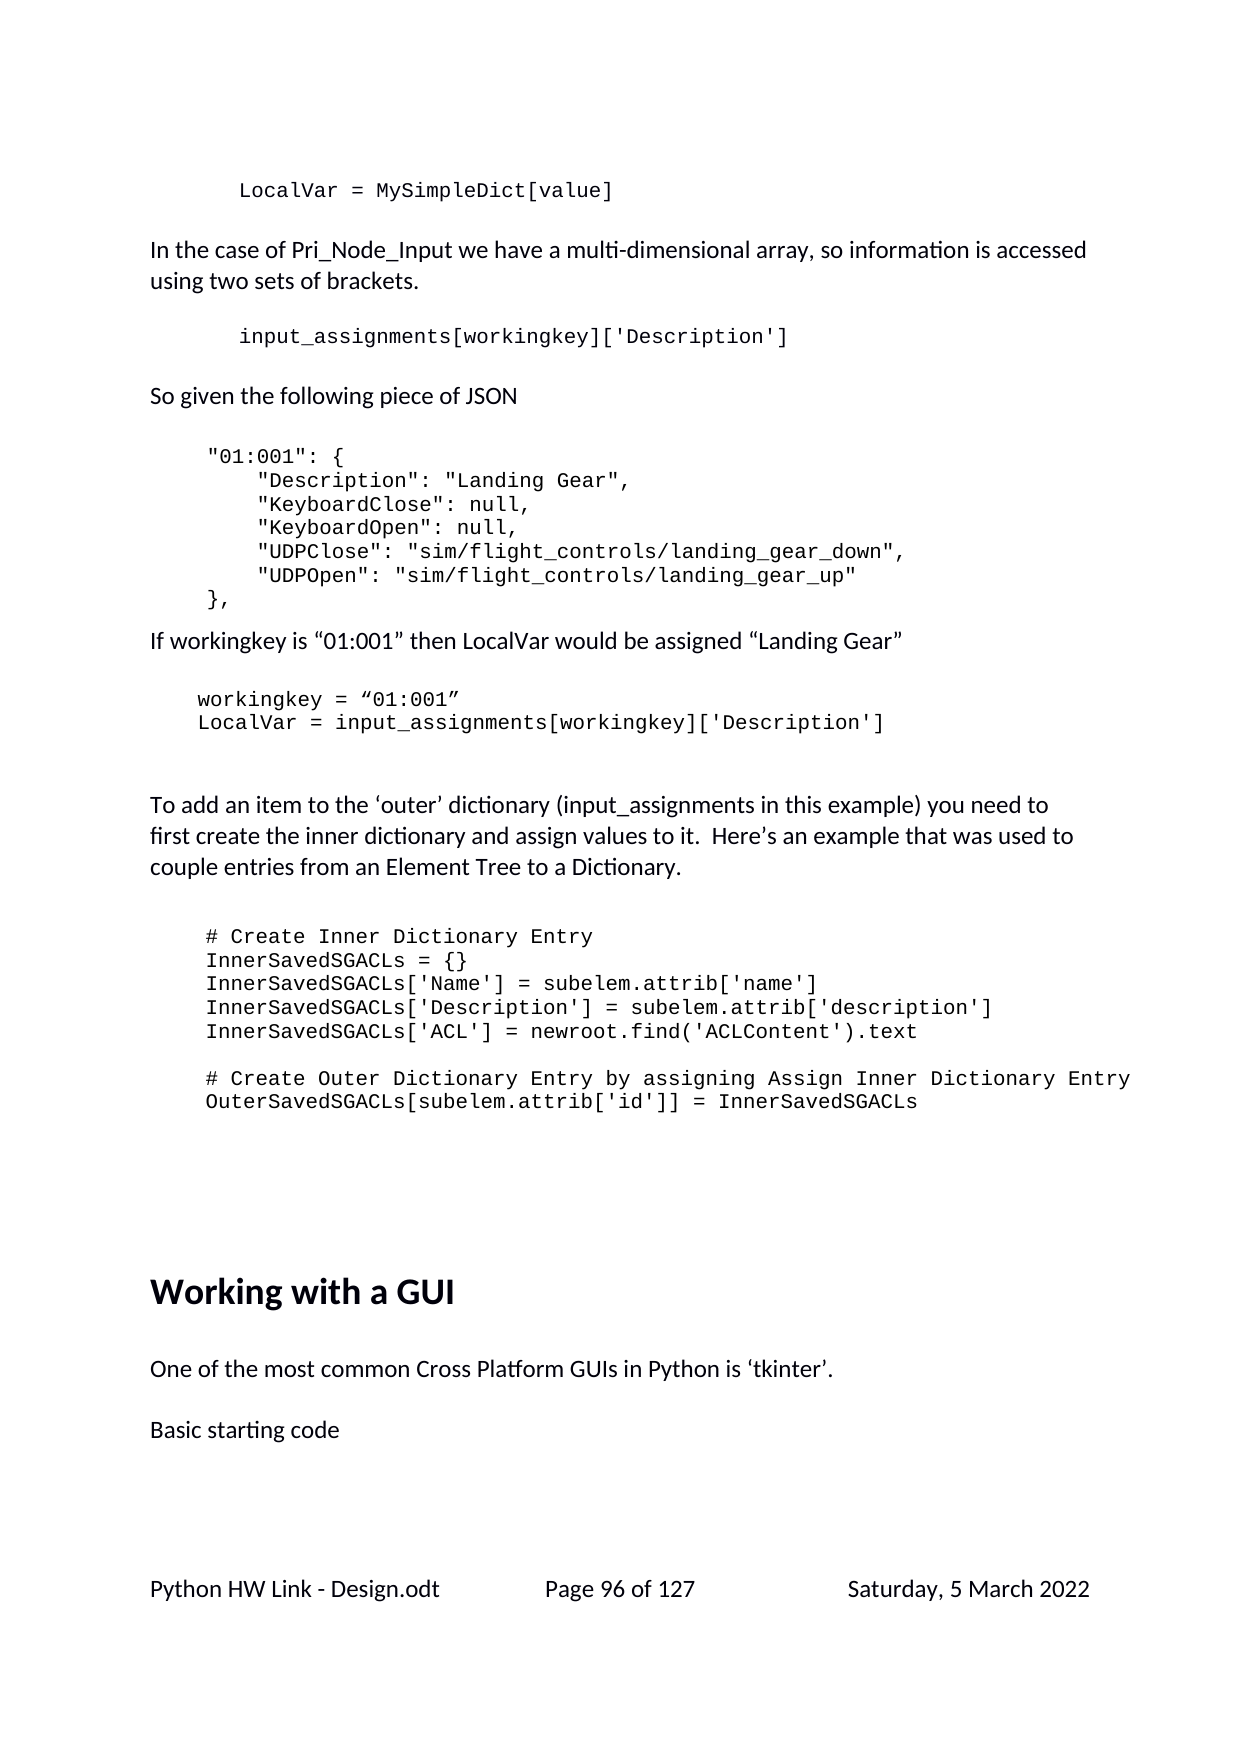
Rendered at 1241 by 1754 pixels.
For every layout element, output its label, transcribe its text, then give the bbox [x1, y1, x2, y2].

text If workingkey is “01:001” then LocalVar would be assigned “Landing Gear” [150, 441, 1090, 656]
subtitle Working with a GUI [150, 1268, 1090, 1314]
text Basic starting code [150, 1414, 1090, 1444]
text LocalVar = MySimpleDict[value] [150, 181, 1090, 204]
text One of the most common Cross Platform GUIs in Python is ‘tkinter’. [150, 1353, 1090, 1383]
text So given the following piece of JSON [150, 380, 1090, 411]
text input_assignments[workingkey]['Description'] [150, 326, 1090, 350]
text In the case of Pri_Node_Input we have a multi-dimensional array, so information is accessed using two sets of brackets. [150, 235, 1090, 296]
text To add an item to the ‘outer’ dictionary (input_assignments in this example) you need to first create the inner dictionary and assign values to it. Here’s an example that was used to couple entries from an Element Tree to a Dictionary. [150, 656, 1090, 881]
